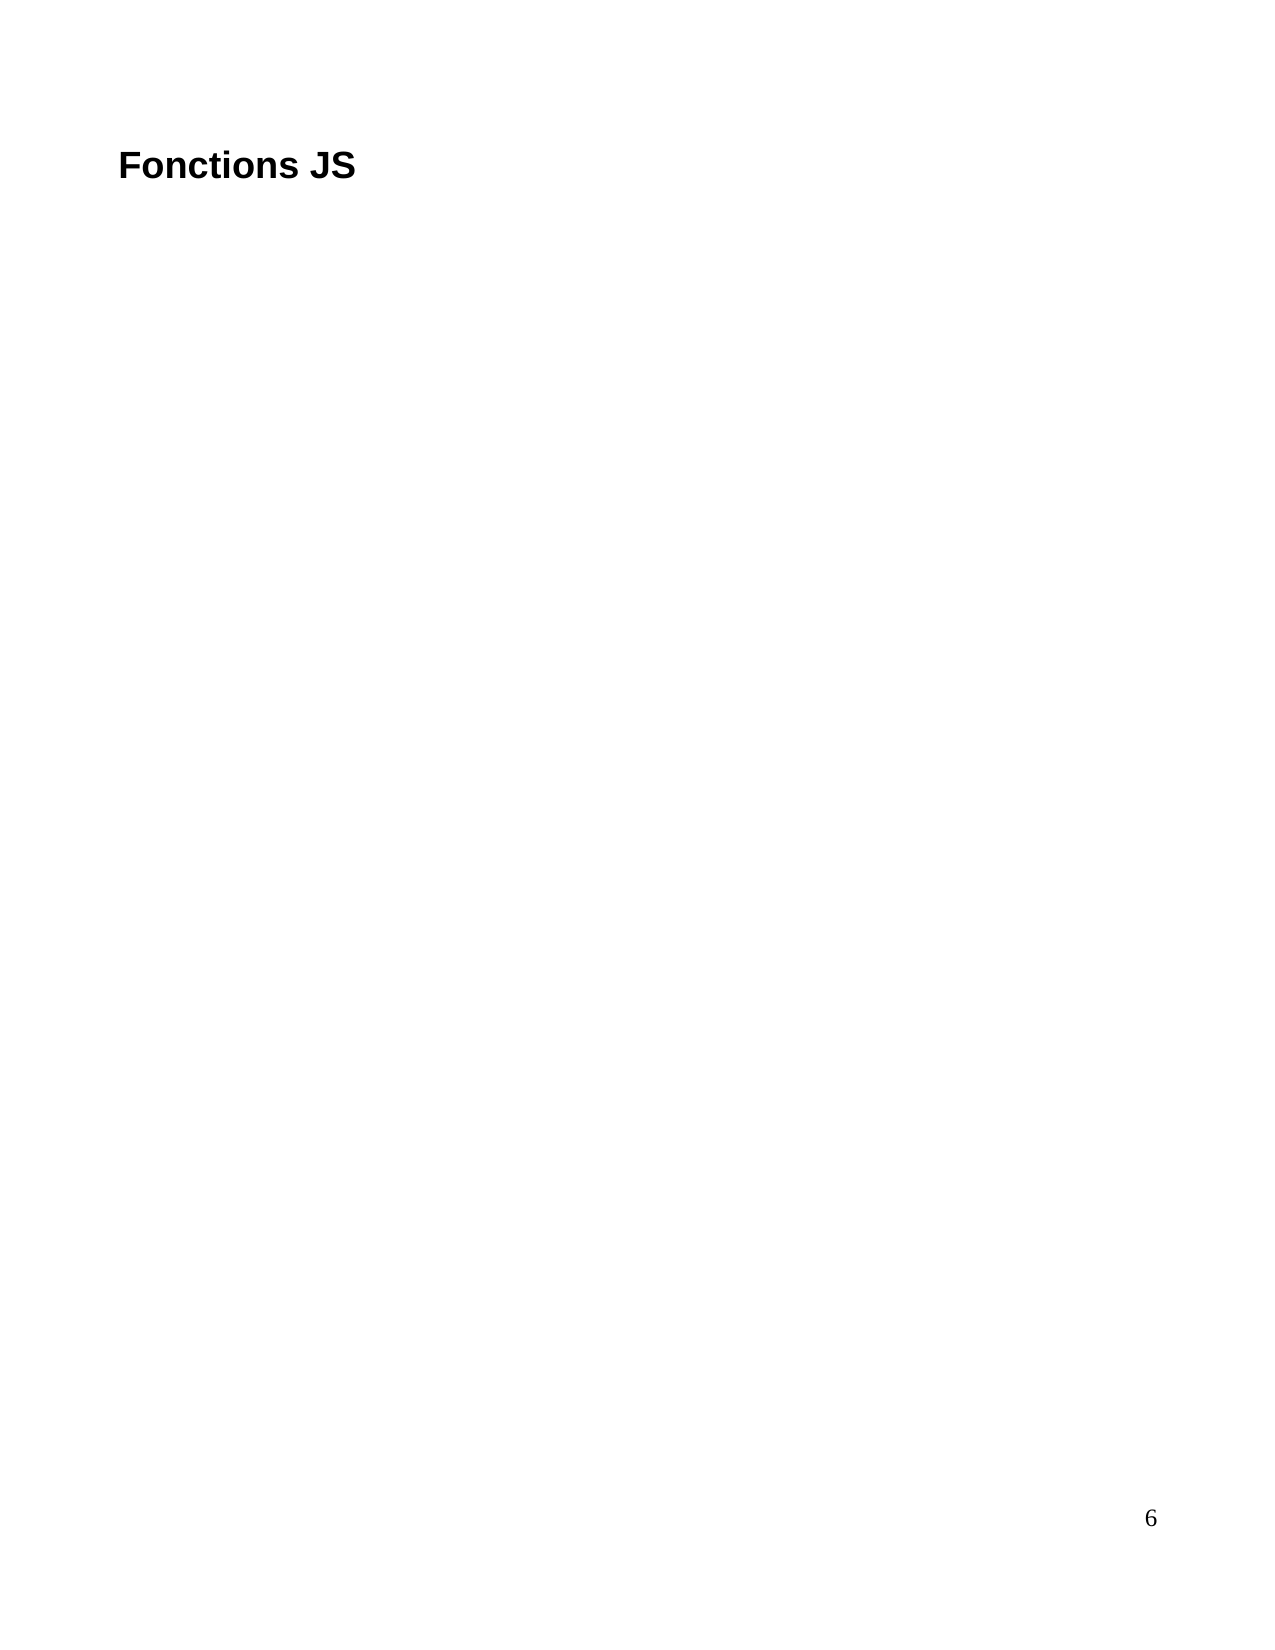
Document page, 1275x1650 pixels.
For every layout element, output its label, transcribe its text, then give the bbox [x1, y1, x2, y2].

subtitle Fonctions JS [118, 143, 1157, 187]
